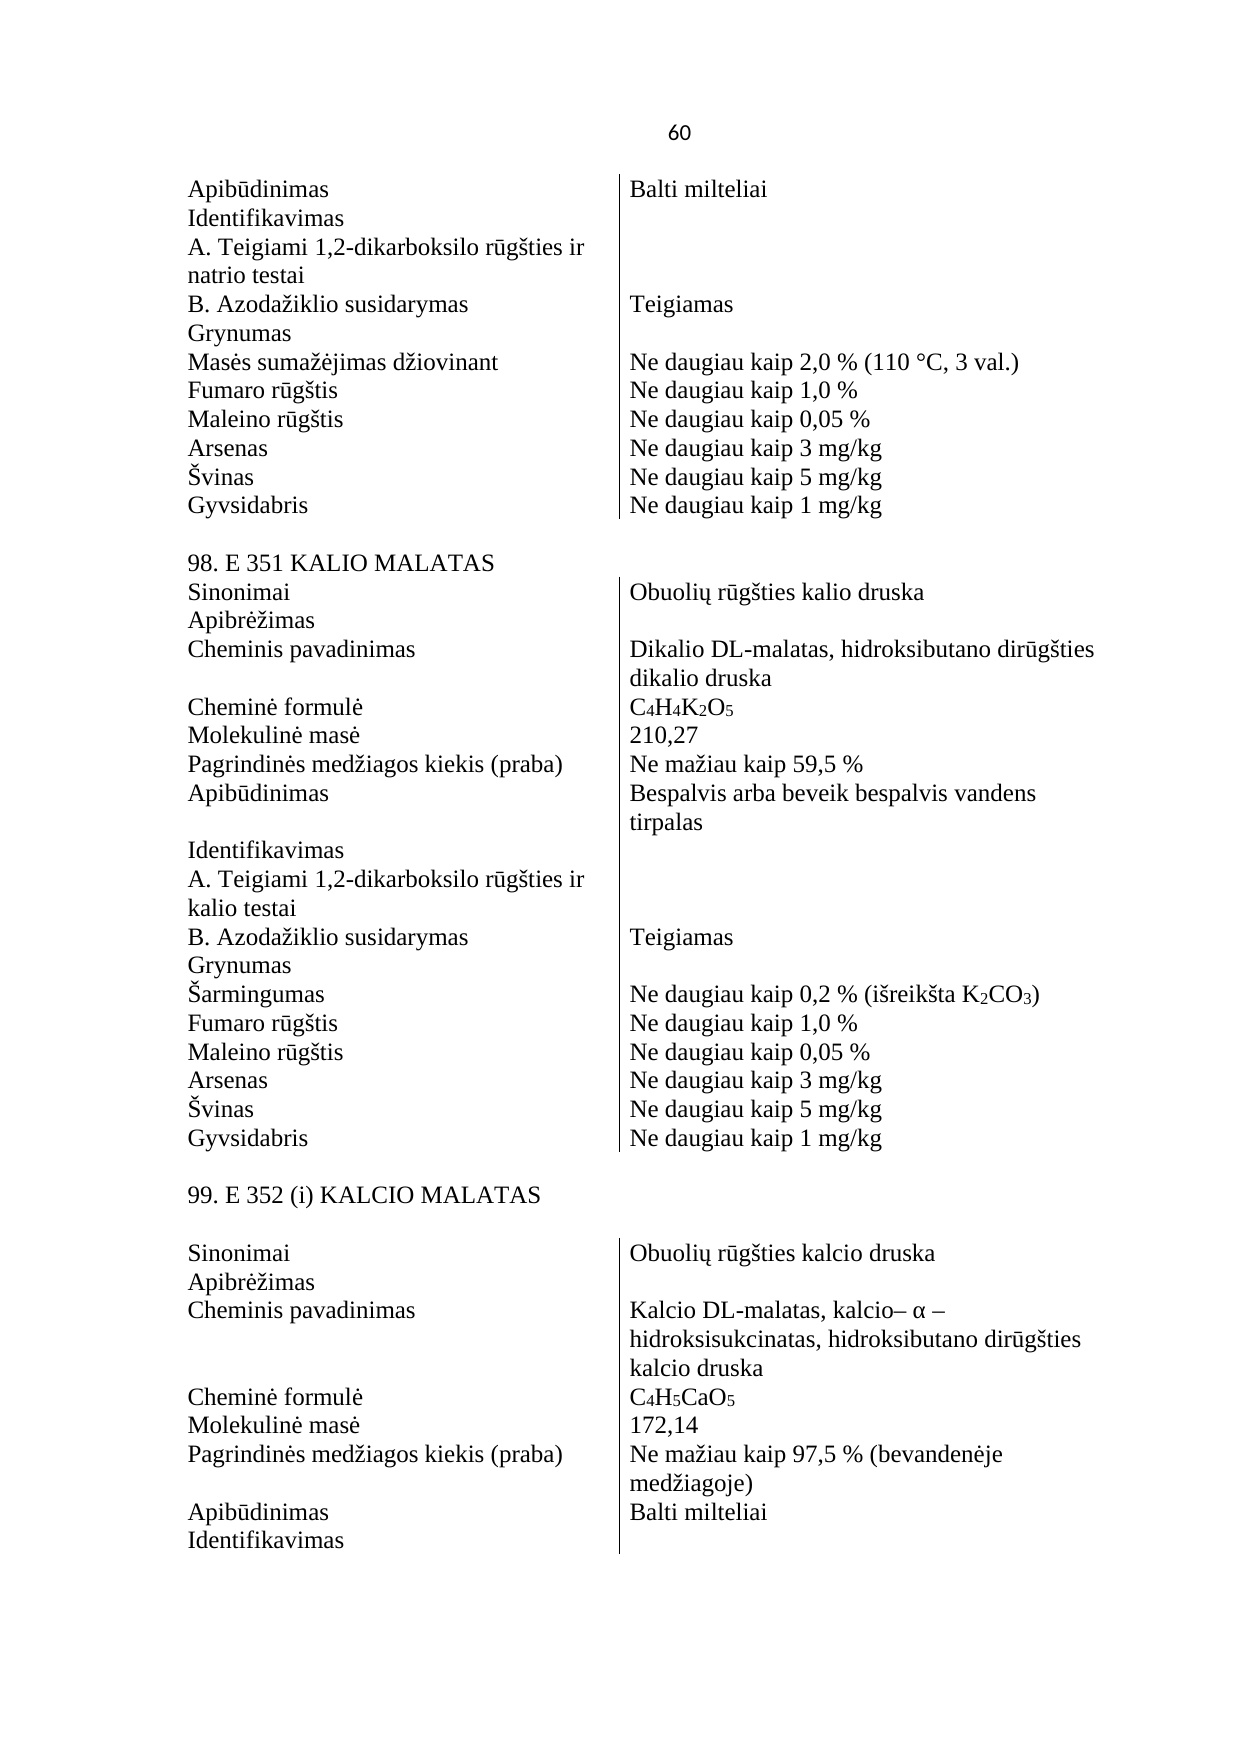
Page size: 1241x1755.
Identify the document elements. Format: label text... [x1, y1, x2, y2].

table_cell Švinas [177, 1094, 619, 1123]
table_cell Ne daugiau kaip 3 mg/kg [620, 1065, 1122, 1094]
table_cell Ne daugiau kaip 1 mg/kg [620, 1123, 1122, 1152]
table_cell Ne daugiau kaip 3 mg/kg [620, 433, 1122, 462]
table_cell Grynumas [177, 950, 619, 979]
table_cell Teigiamas [620, 922, 1122, 950]
table_cell Kalcio DL-malatas, kalcio– αalfa –hidroksisukcinatas, hidroksibutano dirūgšties kalcio druska [620, 1295, 1122, 1382]
table_cell Apibrėžimas [177, 605, 619, 634]
table_cell [620, 1525, 1122, 1554]
table_cell Gyvsidabris [177, 490, 619, 519]
table_cell Apibrėžimas [177, 1267, 619, 1295]
table_cell Šarmingumas [177, 979, 619, 1008]
table_header 98. E 351 KALIO MALATAS [177, 548, 1122, 577]
table_cell Balti milteliai [620, 1497, 1122, 1525]
table_cell Ne daugiau kaip 5 mg/kg [620, 1094, 1122, 1123]
table_cell Dikalio DL-malatas, hidroksibutano dirūgšties dikalio druska [620, 634, 1122, 692]
table_cell Cheminė formulė [177, 1382, 619, 1410]
table_cell C4H4K2O5 [620, 692, 1122, 720]
table_cell Obuolių rūgšties kalcio druska [620, 1238, 1122, 1267]
table_cell Molekulinė masė [177, 720, 619, 749]
table_cell Arsenas [177, 1065, 619, 1094]
table_cell Fumaro rūgštis [177, 375, 619, 404]
table_cell Molekulinė masė [177, 1410, 619, 1439]
table_cell Ne daugiau kaip 1,0 % [620, 375, 1122, 404]
table_cell A. Teigiami 1,2-dikarboksilo rūgšties ir kalio testai [177, 864, 619, 922]
table_cell Sinonimai [177, 577, 619, 605]
table_cell Ne daugiau kaip 1,0 % [620, 1008, 1122, 1037]
table_cell [620, 835, 1122, 864]
table_cell Gyvsidabris [177, 1123, 619, 1152]
table_cell Arsenas [177, 433, 619, 462]
table_cell Bespalvis arba beveik bespalvis vandens tirpalas [620, 778, 1122, 835]
table_cell Ne mažiau kaip 59,5 % [620, 749, 1122, 778]
table_cell Cheminis pavadinimas [177, 634, 619, 692]
table_cell Ne daugiau kaip 0,05 % [620, 1037, 1122, 1065]
table_cell B. Azodažiklio susidarymas [177, 922, 619, 950]
table_cell Balti milteliai [620, 174, 1122, 203]
table_cell Ne mažiau kaip 97,5 % (bevandenėje medžiagoje) [620, 1439, 1122, 1497]
table_cell Pagrindinės medžiagos kiekis (praba) [177, 1439, 619, 1497]
table_cell Ne daugiau kaip 1 mg/kg [620, 490, 1122, 519]
table_cell Pagrindinės medžiagos kiekis (praba) [177, 749, 619, 778]
table_cell Apibūdinimas [177, 1497, 619, 1525]
table_cell [620, 203, 1122, 232]
table_cell Ne daugiau kaip 0,05 % [620, 404, 1122, 433]
table_cell 210,27 [620, 720, 1122, 749]
table_cell Sinonimai [177, 1238, 619, 1267]
table_cell Ne daugiau kaip 5 mg/kg [620, 462, 1122, 490]
table_cell [620, 605, 1122, 634]
table_cell Masės sumažėjimas džiovinant [177, 347, 619, 375]
table_cell C4H5CaO5 [620, 1382, 1122, 1410]
table_cell Identifikavimas [177, 835, 619, 864]
table_cell Obuolių rūgšties kalio druska [620, 577, 1122, 605]
table_cell Identifikavimas [177, 1525, 619, 1554]
table_cell [620, 1267, 1122, 1295]
table_cell B. Azodažiklio susidarymas [177, 289, 619, 318]
table_cell [620, 232, 1122, 289]
table_cell Cheminė formulė [177, 692, 619, 720]
table_header 99. E 352 (i) KALCIO MALATAS [177, 1180, 1122, 1238]
table_cell Cheminis pavadinimas [177, 1295, 619, 1382]
table_cell Apibūdinimas [177, 778, 619, 835]
table_cell Teigiamas [620, 289, 1122, 318]
table_cell A. Teigiami 1,2-dikarboksilo rūgšties ir natrio testai [177, 232, 619, 289]
table_cell Ne daugiau kaip 2,0 % (110 °C, 3 val.) [620, 347, 1122, 375]
table_cell Maleino rūgštis [177, 404, 619, 433]
table_cell Ne daugiau kaip 0,2 % (išreikšta K2CO3) [620, 979, 1122, 1008]
table_cell [620, 864, 1122, 922]
table_cell Grynumas [177, 318, 619, 347]
table_cell Švinas [177, 462, 619, 490]
table_cell Maleino rūgštis [177, 1037, 619, 1065]
table_cell 172,14 [620, 1410, 1122, 1439]
table_cell Fumaro rūgštis [177, 1008, 619, 1037]
table_cell Identifikavimas [177, 203, 619, 232]
table_cell Apibūdinimas [177, 174, 619, 203]
table_cell [620, 318, 1122, 347]
table_cell [620, 950, 1122, 979]
